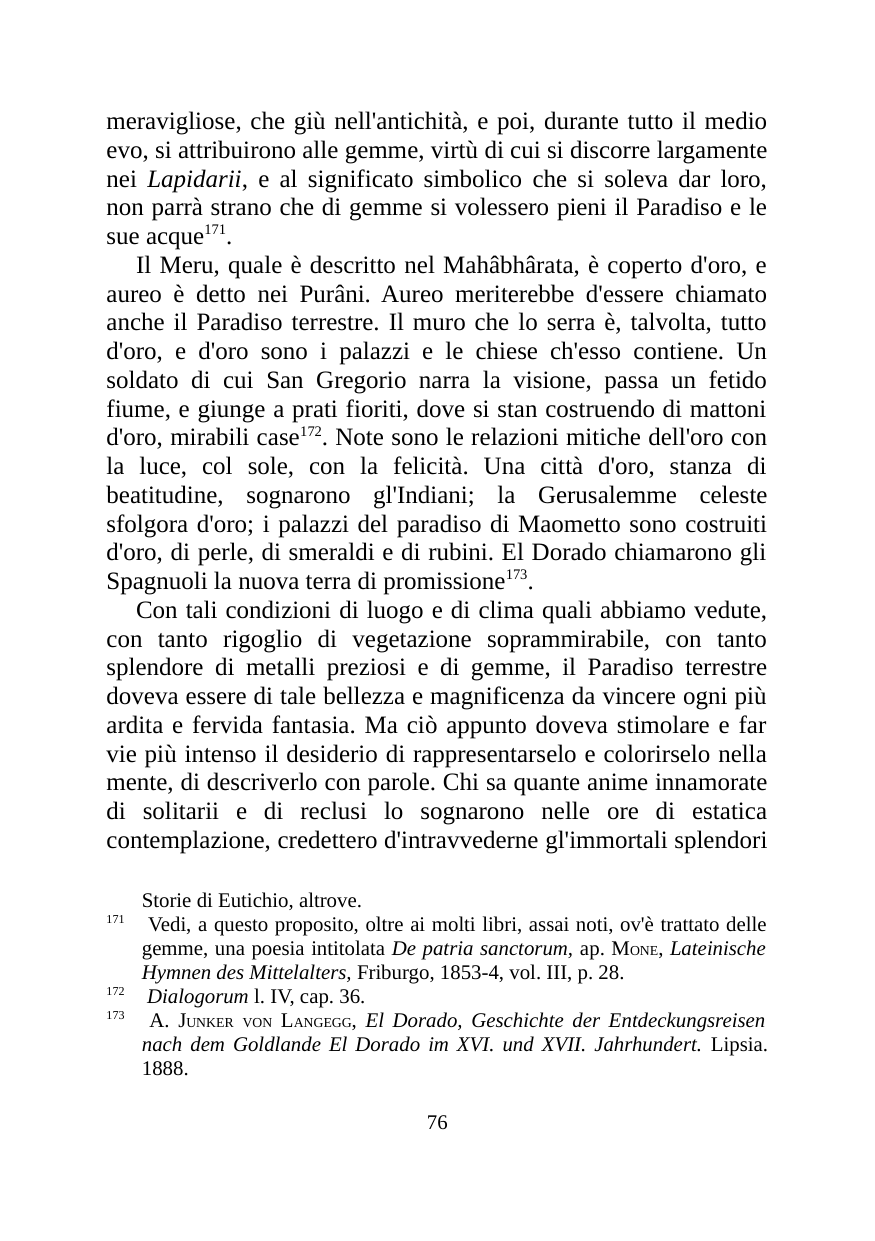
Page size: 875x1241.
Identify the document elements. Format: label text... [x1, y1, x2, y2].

text A. Junker von Langegg, El Dorado, Geschichte der Entdeckungsreisen nach dem Goldlande El Dorado im XVI. und XVII. Jahrhundert. Lipsia. 1888. [106, 1008, 768, 1080]
text Storie di Eutichio, altrove. [106, 888, 768, 912]
text meravigliose, che giù nell'antichità, e poi, durante tutto il medio evo, si attribuirono alle gemme, virtù di cui si discorre largamente nei Lapidarii, e al significato simbolico che si soleva dar loro, non parrà strano che di gemme si volessero pieni il Paradiso e le sue acque. [106, 106, 768, 250]
text Dialogorum l. IV, cap. 36. [106, 984, 768, 1008]
text Il Meru, quale è descritto nel Mahâbhârata, è coperto d'oro, e aureo è detto nei Purâni. Aureo meriterebbe d'essere chiamato anche il Paradiso terrestre. Il muro che lo serra è, talvolta, tutto d'oro, e d'oro sono i palazzi e le chiese ch'esso contiene. Un soldato di cui San Gregorio narra la visione, passa un fetido fiume, e giunge a prati fioriti, dove si stan costruendo di mattoni d'oro, mirabili case. Note sono le relazioni mitiche dell'oro con la luce, col sole, con la felicità. Una città d'oro, stanza di beatitudine, sognarono gl'Indiani; la Gerusalemme celeste sfolgora d'oro; i palazzi del paradiso di Maometto sono costruiti d'oro, di perle, di smeraldi e di rubini. El Dorado chiamarono gli Spagnuoli la nuova terra di promissione. [106, 250, 768, 595]
text Vedi, a questo proposito, oltre ai molti libri, assai noti, ov'è trattato delle gemme, una poesia intitolata De patria sanctorum, ap. Mone, Lateinische Hymnen des Mittelalters, Friburgo, 1853-4, vol. III, p. 28. [106, 912, 768, 984]
text Con tali condizioni di luogo e di clima quali abbiamo vedute, con tanto rigoglio di vegetazione soprammirabile, con tanto splendore di metalli preziosi e di gemme, il Paradiso terrestre doveva essere di tale bellezza e magnificenza da vincere ogni più ardita e fervida fantasia. Ma ciò appunto doveva stimolare e far vie più intenso il desiderio di rappresentarselo e colorirselo nella mente, di descriverlo con parole. Chi sa quante anime innamorate di solitarii e di reclusi lo sognarono nelle ore di estatica contemplazione, credettero d'intravvederne gl'immortali splendori [106, 595, 768, 854]
